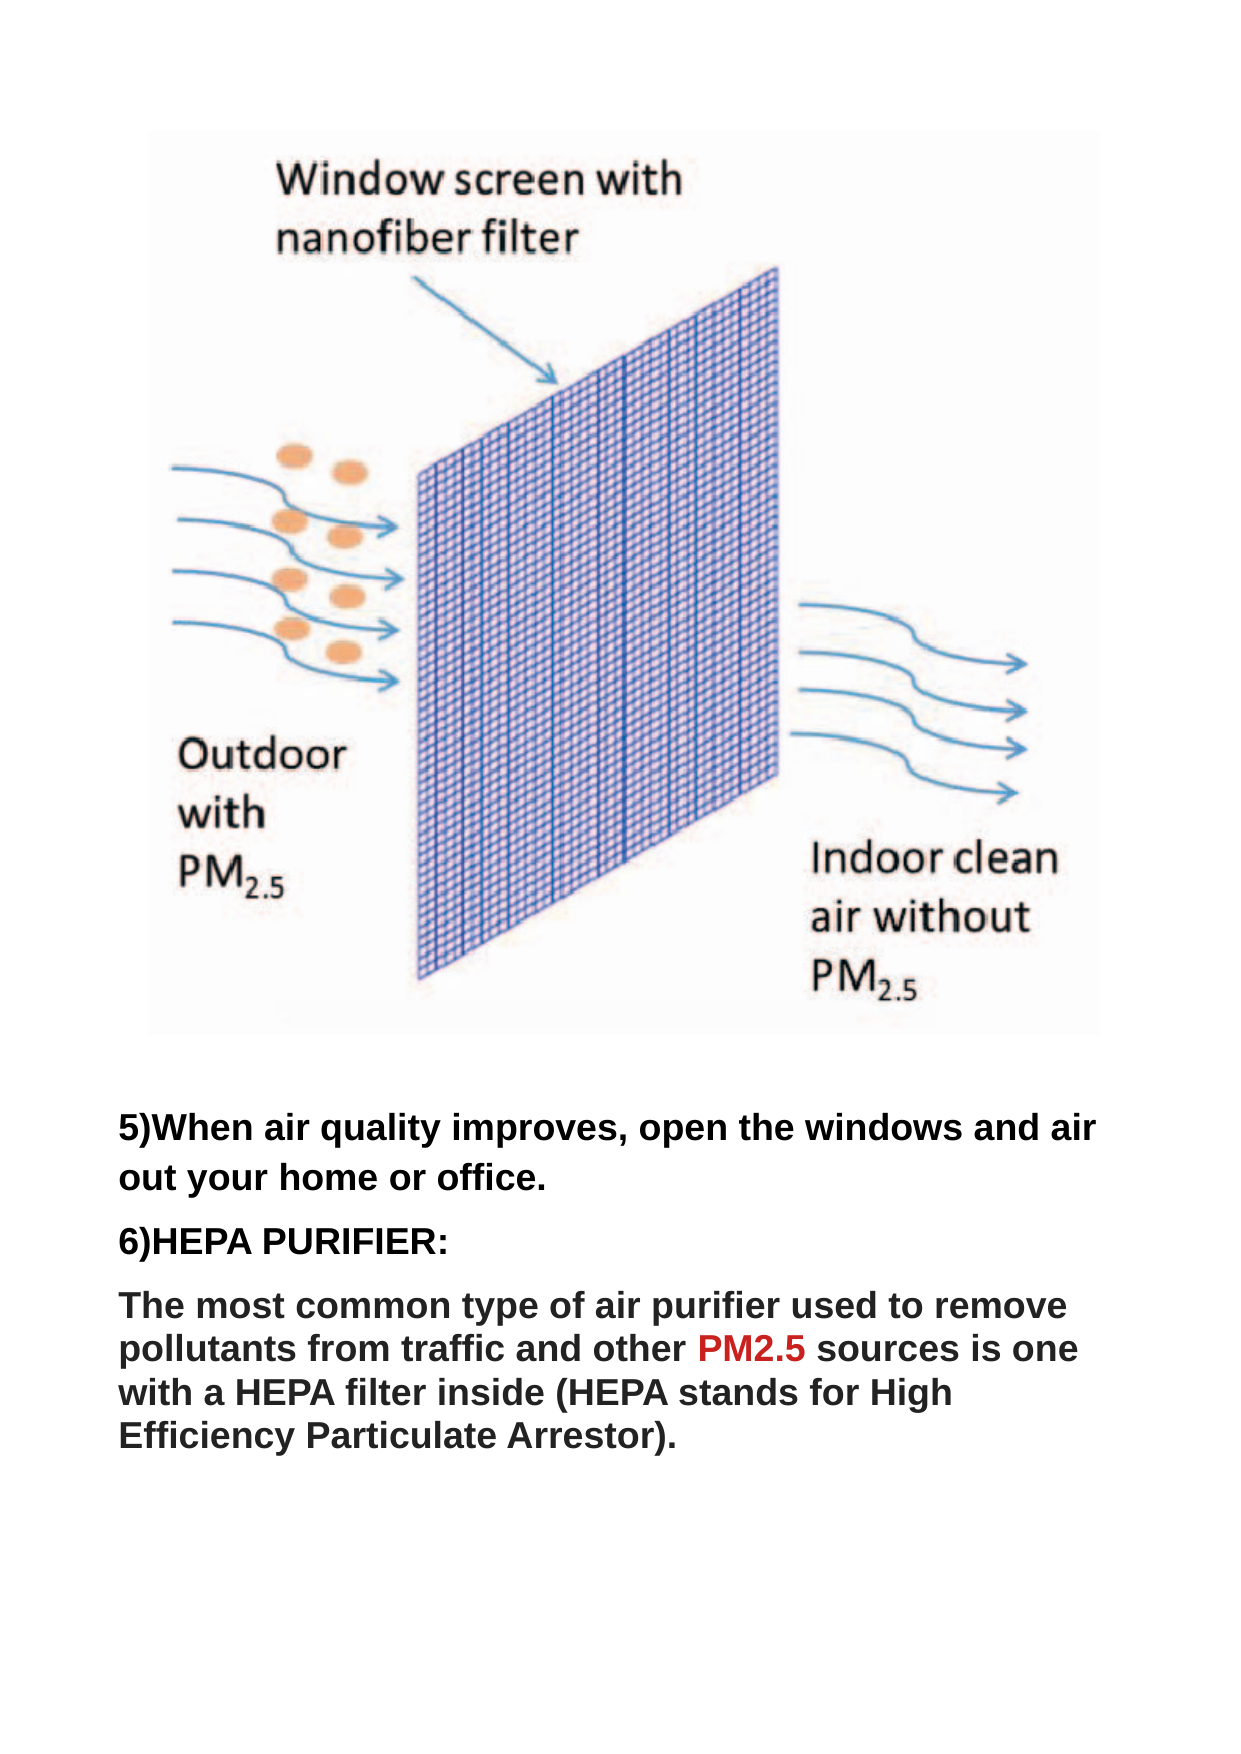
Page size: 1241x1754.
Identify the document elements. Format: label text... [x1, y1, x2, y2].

picture [147, 131, 1101, 1035]
text 5)When air quality improves, open the windows and air out your home or office. [118, 1106, 1122, 1198]
text The most common type of air purifier used to remove pollutants from traffic and other PM2.5 sources is one with a HEPA filter inside (HEPA stands for High Efficiency Particulate Arrestor). [118, 1283, 1122, 1456]
text 6)HEPA PURIFIER: [118, 1219, 1122, 1262]
